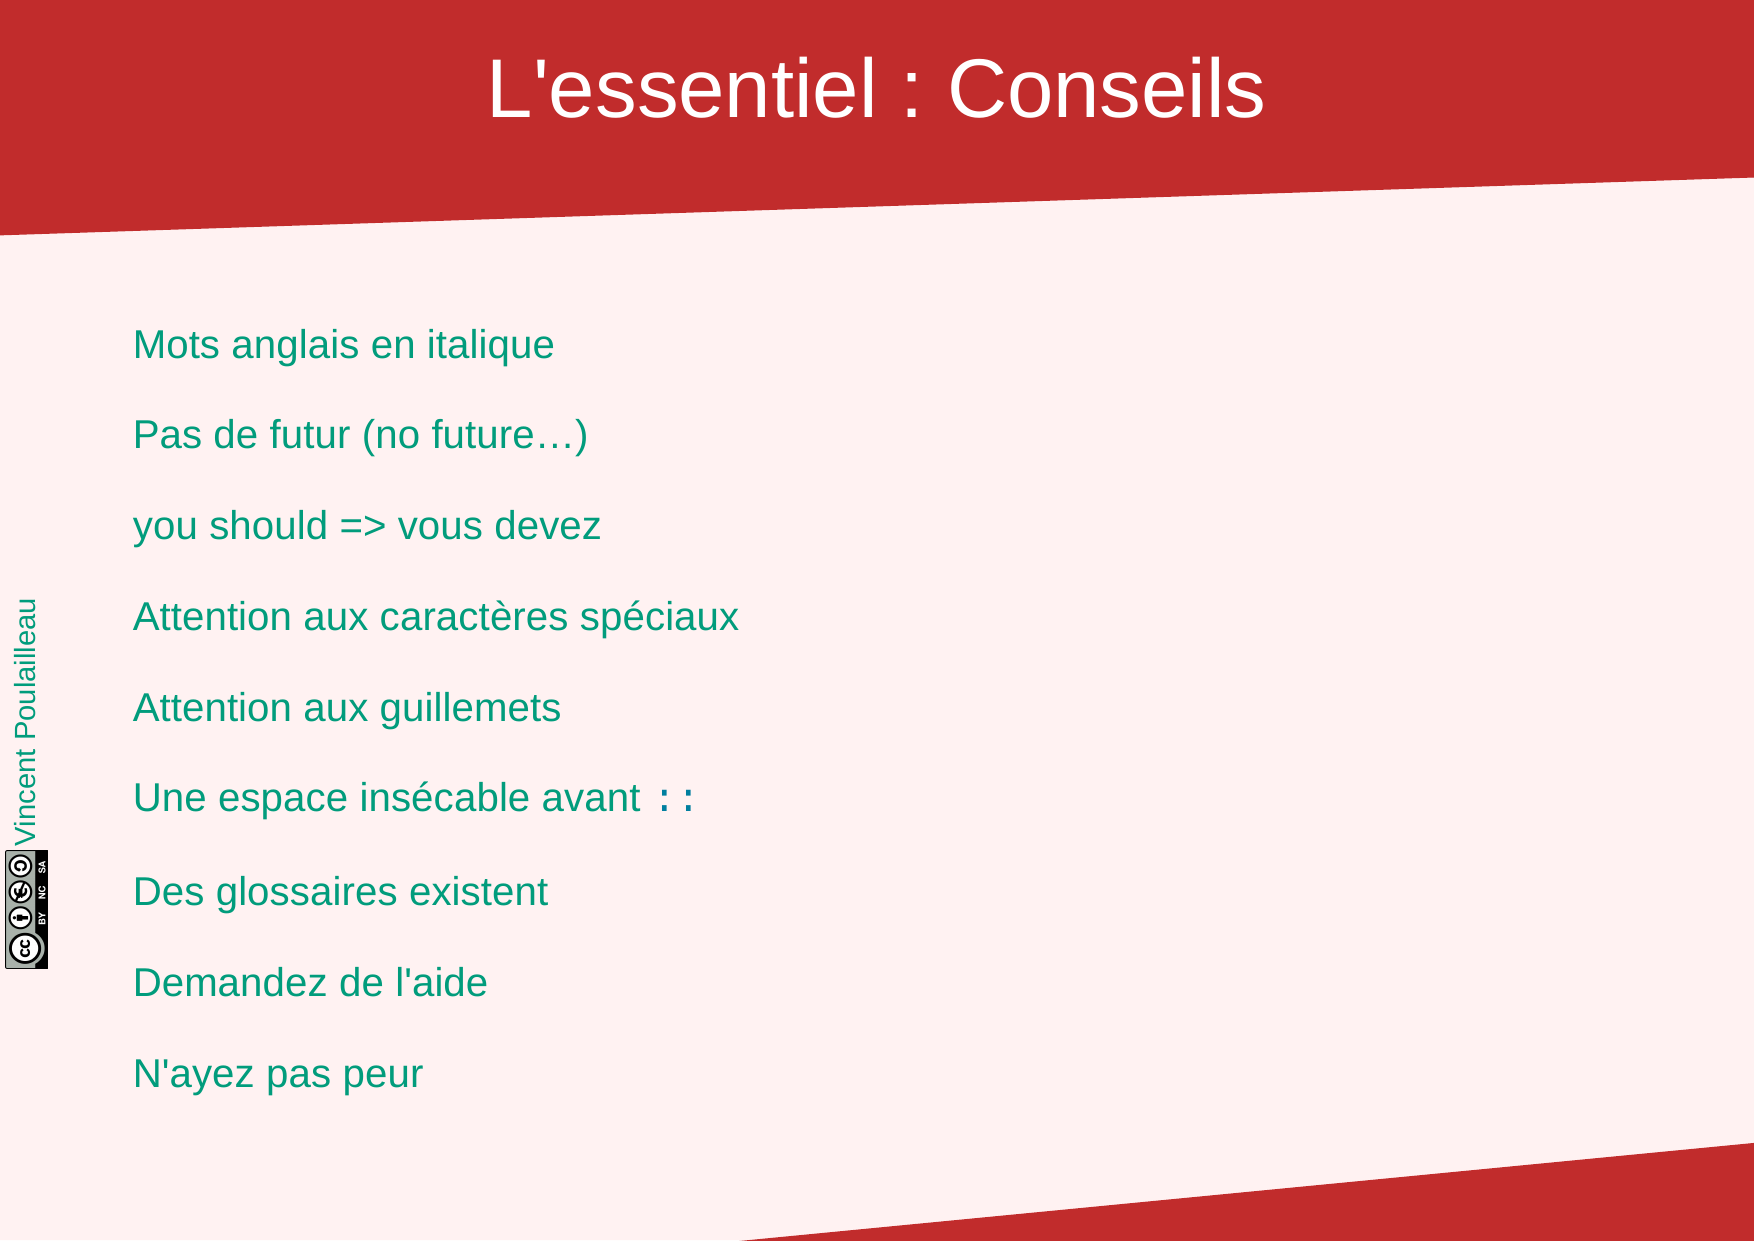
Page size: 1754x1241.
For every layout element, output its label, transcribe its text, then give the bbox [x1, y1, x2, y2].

text_box Mots anglais en italique Pas de futur (no future…) you should => vous devez Attention aux caractères spéciaux Attention aux guillemets Une espace insécable avant :: Des glossaires existent Demandez de l'aide N'ayez pas peur [0, 178, 1754, 1241]
text_box [0, 178, 1740, 236]
text_box © 2019 Vincent Poulailleau [1, 448, 61, 1099]
picture [5, 850, 48, 969]
text_box [739, 1142, 1754, 1241]
text_box L'essentiel : Conseils [0, 0, 1754, 178]
